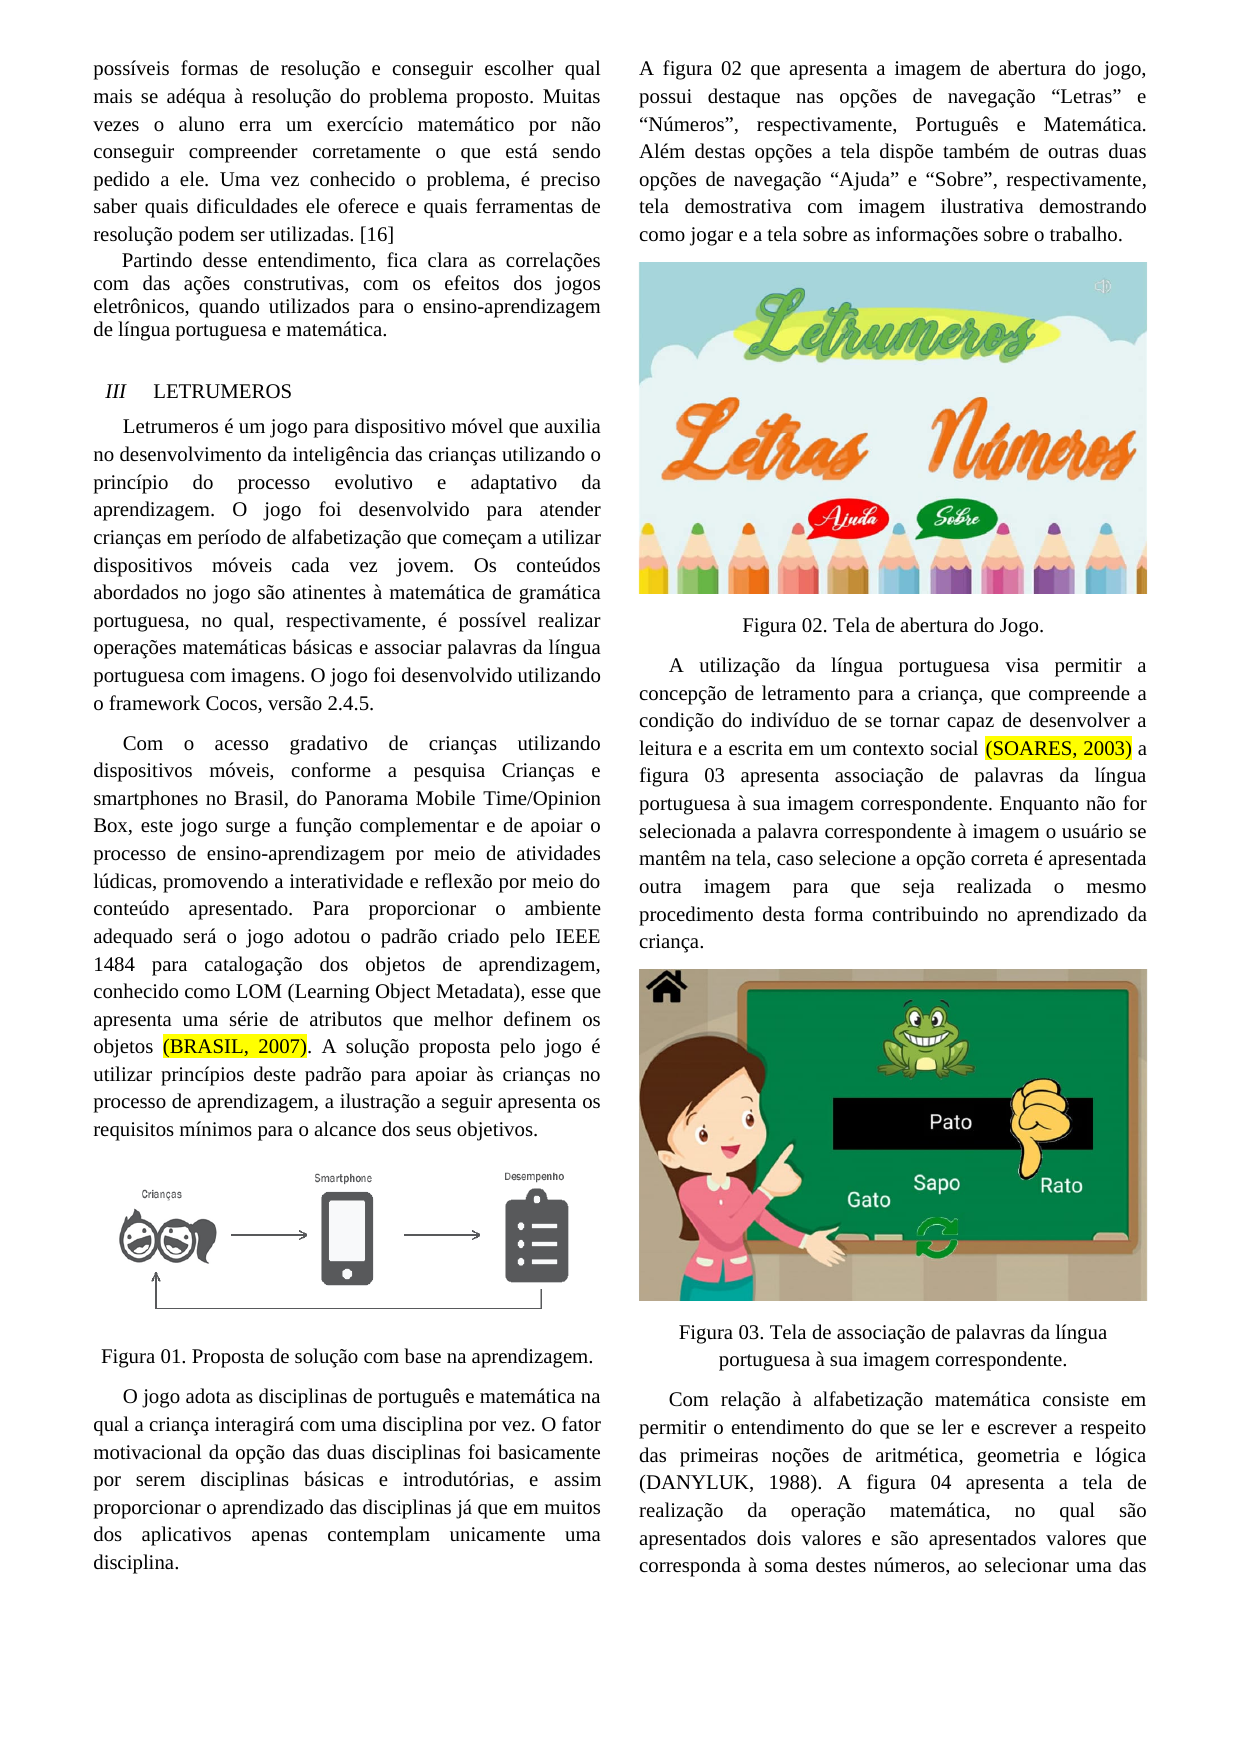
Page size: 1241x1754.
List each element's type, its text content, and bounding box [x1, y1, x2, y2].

text Figura 03. Tela de associação de palavras da língua portuguesa à sua imagem correspondente. [639, 1301, 1147, 1371]
text A utilização da língua portuguesa visa permitir a concepção de letramento para a criança, que compreende a condição do indivíduo de se tornar capaz de desenvolver a leitura e a escrita em um contexto social (SOARES, 2003) a figura 03 apresenta associação de palavras da língua portuguesa à sua imagem correspondente. Enquanto não for selecionada a palavra correspondente à imagem o usuário se mantêm na tela, caso selecione a opção correta é apresentada outra imagem para que seja realizada o mesmo procedimento desta forma contribuindo no aprendizado da criança. [639, 653, 1147, 953]
picture [638, 969, 1148, 1301]
text Com relação à alfabetização matemática consiste em permitir o entendimento do que se ler e escrever a respeito das primeiras noções de aritmética, geometria e lógica (DANYLUK, 1988). A figura 04 apresenta a tela de realização da operação matemática, no qual são apresentados dois valores e são apresentados valores que corresponda à soma destes números, ao selecionar uma das [639, 1387, 1147, 1577]
text Partindo desse entendimento, fica clara as correlações com das ações construtivas, com os efeitos dos jogos eletrônicos, quando utilizados para o ensino-aprendizagem de língua portuguesa e matemática. [93, 249, 601, 341]
picture [638, 262, 1148, 594]
text Com o acesso gradativo de crianças utilizando dispositivos móveis, conforme a pesquisa Crianças e smartphones no Brasil, do Panorama Mobile Time/Opinion Box, este jogo surge a função complementar e de apoiar o processo de ensino-aprendizagem por meio de atividades lúdicas, promovendo a interatividade e reflexão por meio do conteúdo apresentado. Para proporcionar o ambiente adequado será o jogo adotou o padrão criado pelo IEEE 1484 para catalogação dos objetos de aprendizagem, conhecido como LOM (Learning Object Metadata), esse que apresenta uma série de atributos que melhor definem os objetos (BRASIL, 2007). A solução proposta pelo jogo é utilizar princípios deste padrão para apoiar às crianças no processo de aprendizagem, a ilustração a seguir apresenta os requisitos mínimos para o alcance dos seus objetivos. [93, 731, 601, 1141]
text A figura 02 que apresenta a imagem de abertura do jogo, possui destaque nas opções de navegação “Letras” e “Números”, respectivamente, Português e Matemática. Além destas opções a tela dispõe também de outras duas opções de navegação “Ajuda” e “Sobre”, respectivamente, tela demostrativa com imagem ilustrativa demostrando como jogar e a tela sobre as informações sobre o trabalho. [639, 56, 1147, 246]
text Figura 02. Tela de abertura do Jogo. [639, 594, 1147, 637]
subtitle LETRUMEROS [93, 378, 601, 403]
picture [100, 1157, 595, 1325]
text O jogo adota as disciplinas de português e matemática na qual a criança interagirá com uma disciplina por vez. O fator motivacional da opção das duas disciplinas foi basicamente por serem disciplinas básicas e introdutórias, e assim proporcionar o aprendizado das disciplinas já que em muitos dos aplicativos apenas contemplam unicamente uma disciplina. [93, 1384, 601, 1574]
text possíveis formas de resolução e conseguir escolher qual mais se adéqua à resolução do problema proposto. Muitas vezes o aluno erra um exercício matemático por não conseguir compreender corretamente o que está sendo pedido a ele. Uma vez conhecido o problema, é preciso saber quais dificuldades ele oferece e quais ferramentas de resolução podem ser utilizadas. [16] [93, 56, 601, 246]
text Letrumeros é um jogo para dispositivo móvel que auxilia no desenvolvimento da inteligência das crianças utilizando o princípio do processo evolutivo e adaptativo da aprendizagem. O jogo foi desenvolvido para atender crianças em período de alfabetização que começam a utilizar dispositivos móveis cada vez jovem. Os conteúdos abordados no jogo são atinentes à matemática de gramática portuguesa, no qual, respectivamente, é possível realizar operações matemáticas básicas e associar palavras da língua portuguesa com imagens. O jogo foi desenvolvido utilizando o framework Cocos, versão 2.4.5. [93, 414, 601, 714]
text Figura 01. Proposta de solução com base na aprendizagem. [93, 1325, 601, 1368]
